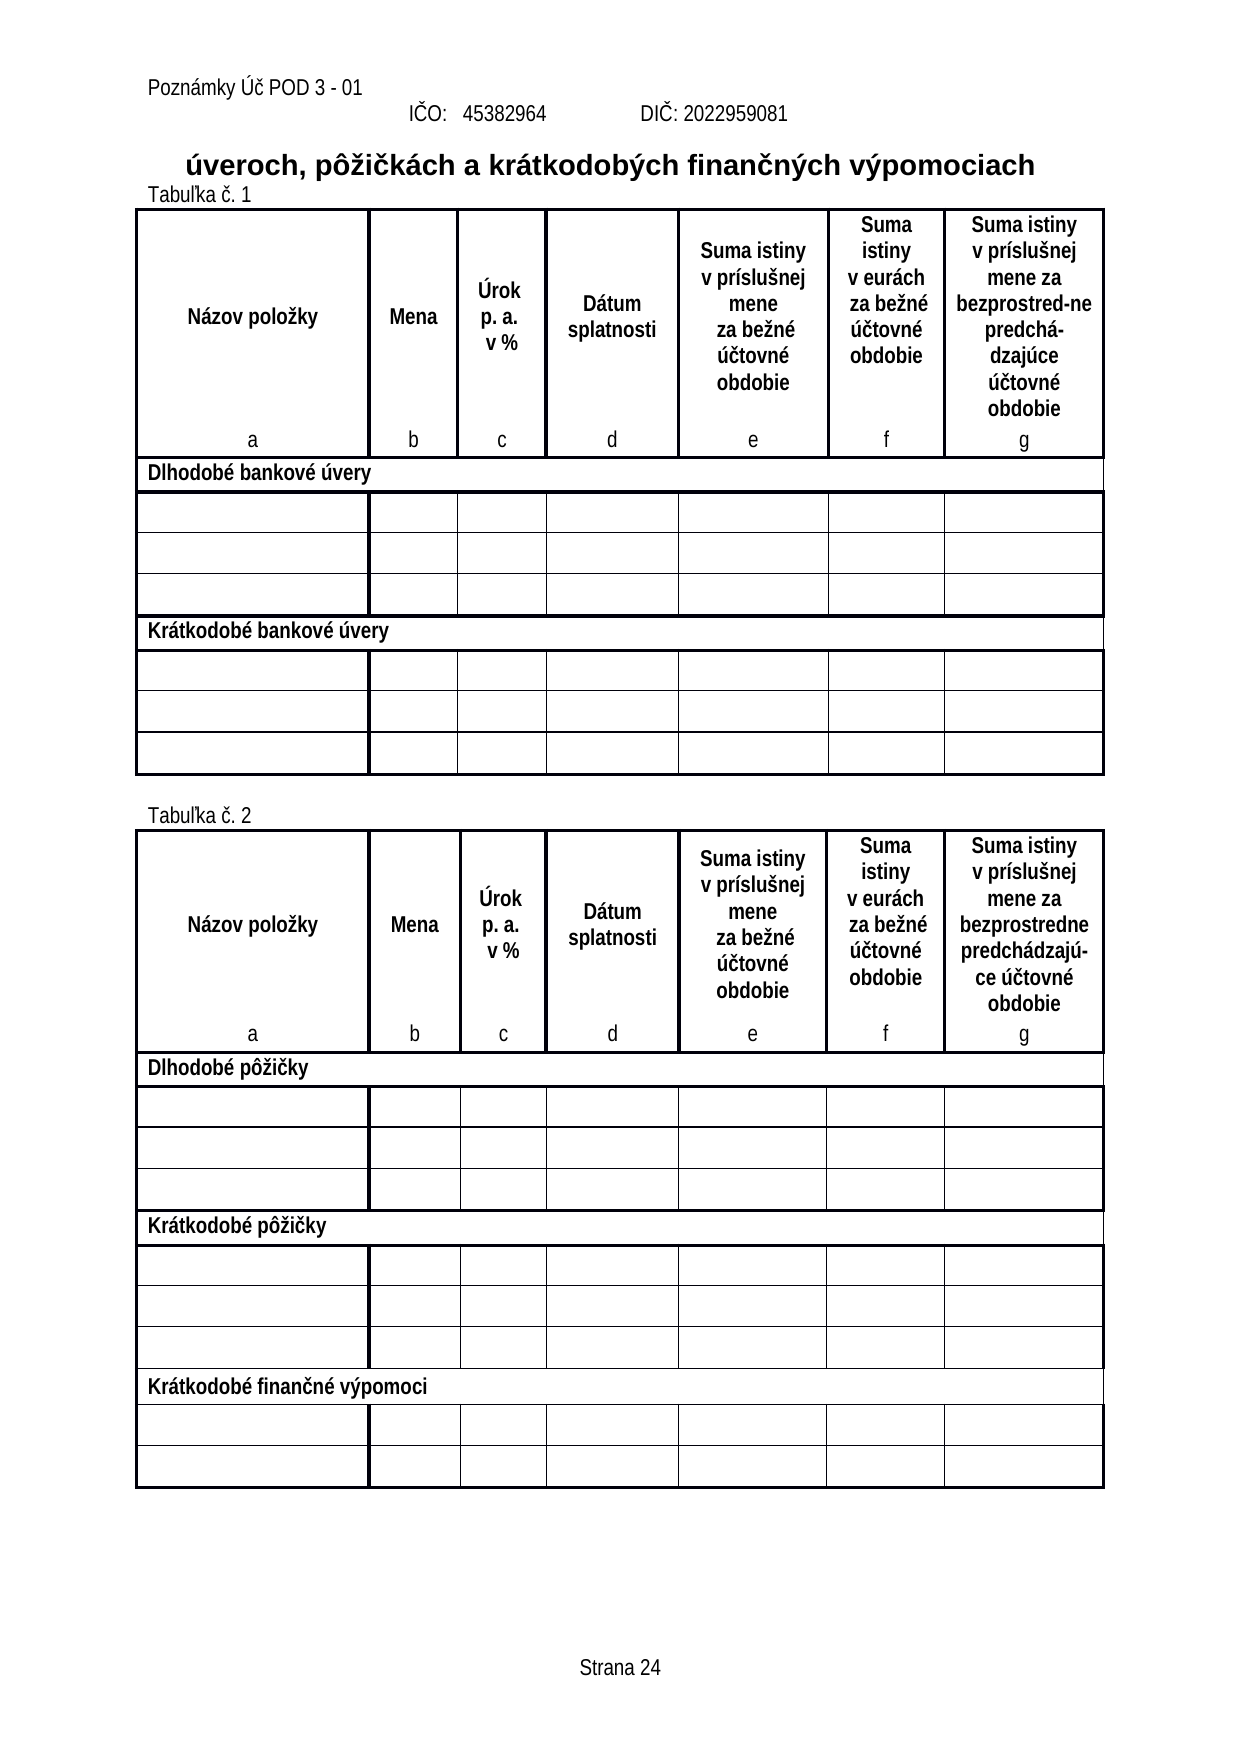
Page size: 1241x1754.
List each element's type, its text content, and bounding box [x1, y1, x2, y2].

table_cell [827, 1088, 944, 1126]
table_cell [829, 652, 944, 690]
table_cell [461, 1405, 546, 1445]
table_cell [138, 1169, 367, 1209]
table_cell a [138, 1016, 367, 1051]
table_cell f [830, 422, 943, 456]
table_cell [547, 1327, 678, 1367]
table_cell [827, 1446, 944, 1486]
table_cell [547, 1446, 678, 1486]
table_header Suma istiny v príslušnej mene za bezprostredne predchádzajú-ce účtovné obdobie [946, 832, 1102, 1016]
table_cell [461, 1088, 546, 1126]
table_cell [547, 1088, 678, 1126]
table_cell [547, 733, 678, 773]
table_cell [679, 1128, 826, 1168]
table_cell [458, 733, 546, 773]
table_cell [371, 1088, 460, 1126]
table_cell [371, 1247, 460, 1285]
table_cell [945, 1169, 1102, 1209]
table_cell [829, 691, 944, 731]
table_cell [827, 1405, 944, 1445]
table_cell [547, 533, 678, 573]
table_cell [945, 1088, 1102, 1126]
table_cell [371, 733, 457, 773]
table_header Názov položky [138, 832, 367, 1016]
table_cell [547, 1169, 678, 1209]
table_cell [829, 494, 944, 532]
table_cell [458, 652, 546, 690]
table_header Úrok p. a. v % [459, 211, 544, 422]
table_cell [371, 574, 457, 614]
table_cell [138, 494, 367, 532]
table_cell [461, 1286, 546, 1326]
table_cell [679, 733, 828, 773]
table_cell [945, 1327, 1102, 1367]
table_cell [371, 1446, 460, 1486]
table_cell g [946, 422, 1102, 456]
table_header Suma istiny v príslušnej mene za bezprostred-ne predchá-dzajúce účtovné obdobie [946, 211, 1102, 422]
table_cell [138, 1247, 367, 1285]
table_cell [138, 733, 367, 773]
table_cell Krátkodobé finančné výpomoci [138, 1369, 1103, 1403]
table_cell b [371, 422, 456, 456]
table_header Mena [371, 211, 456, 422]
table_cell [945, 1247, 1102, 1285]
table_cell [138, 1327, 367, 1367]
table_cell [547, 652, 678, 690]
title úveroch, pôžičkách a krátkodobých finančných výpomociach [148, 148, 1092, 181]
text Tabuľka č. 2 [148, 802, 1092, 829]
table_cell [461, 1169, 546, 1209]
table_cell [371, 1128, 460, 1168]
table_cell c [459, 422, 544, 456]
table_cell [458, 691, 546, 731]
table_header Suma istiny v eurách za bežné účtovné obdobie [830, 211, 943, 422]
table_cell [679, 1088, 826, 1126]
table_header Suma istiny v príslušnej mene za bežné účtovné obdobie [681, 832, 825, 1016]
table_cell [679, 533, 828, 573]
table_cell [679, 1405, 826, 1445]
table_cell [547, 1128, 678, 1168]
table_cell d [548, 1016, 677, 1051]
table_cell [458, 574, 546, 614]
table_cell [138, 652, 367, 690]
table_header Dátum splatnosti [548, 832, 677, 1016]
table_cell e [680, 422, 827, 456]
table_cell [371, 652, 457, 690]
table_cell [371, 494, 457, 532]
table_cell [138, 1405, 367, 1445]
table_cell [371, 1286, 460, 1326]
table_cell [461, 1128, 546, 1168]
table_cell a [138, 422, 367, 456]
table_cell [679, 691, 828, 731]
table_cell Krátkodobé pôžičky [138, 1212, 1103, 1243]
table_cell [138, 1128, 367, 1168]
table_cell [547, 1405, 678, 1445]
table_cell [679, 1169, 826, 1209]
table_cell [829, 574, 944, 614]
table_cell [945, 1405, 1102, 1445]
table_cell [138, 691, 367, 731]
table_cell [371, 1169, 460, 1209]
table_cell e [681, 1016, 825, 1051]
table_cell [829, 533, 944, 573]
table_cell [547, 494, 678, 532]
table_cell [679, 1286, 826, 1326]
table_cell [679, 494, 828, 532]
table_cell f [828, 1016, 943, 1051]
table_cell [945, 574, 1102, 614]
table_cell Krátkodobé bankové úvery [138, 618, 1103, 649]
table_cell [829, 733, 944, 773]
table_cell [461, 1247, 546, 1285]
table_cell [461, 1446, 546, 1486]
table_cell [371, 1405, 460, 1445]
table_cell [945, 691, 1102, 731]
table_header Úrok p. a. v % [462, 832, 544, 1016]
table_cell [945, 1128, 1102, 1168]
text Tabuľka č. 1 [148, 181, 1092, 208]
table_cell [945, 652, 1102, 690]
table_cell [371, 533, 457, 573]
table_cell [371, 1327, 460, 1367]
table_cell [138, 574, 367, 614]
table_cell [827, 1286, 944, 1326]
table_cell [138, 1286, 367, 1326]
table_header Dátum splatnosti [548, 211, 677, 422]
table_cell [138, 533, 367, 573]
table_cell c [462, 1016, 544, 1051]
table_cell [547, 574, 678, 614]
table_cell [461, 1327, 546, 1367]
table_cell g [946, 1016, 1102, 1051]
table_header Suma istiny v príslušnej mene za bežné účtovné obdobie [680, 211, 827, 422]
table_cell b [371, 1016, 459, 1051]
table_cell [138, 1088, 367, 1126]
table_cell [679, 1446, 826, 1486]
table_cell [945, 494, 1102, 532]
table_cell Dlhodobé pôžičky [138, 1054, 1103, 1085]
table_cell [547, 1286, 678, 1326]
table_cell [827, 1128, 944, 1168]
table_cell [138, 1446, 367, 1486]
table_cell [458, 533, 546, 573]
table_cell [547, 1247, 678, 1285]
table_cell [827, 1169, 944, 1209]
table_cell [679, 652, 828, 690]
table_cell [458, 494, 546, 532]
table_cell [547, 691, 678, 731]
table_cell [945, 1446, 1102, 1486]
table_cell [945, 733, 1102, 773]
table_cell [371, 691, 457, 731]
table_cell [827, 1327, 944, 1367]
table_cell Dlhodobé bankové úvery [138, 459, 1103, 490]
table_cell d [548, 422, 677, 456]
table_cell [945, 1286, 1102, 1326]
table_cell [679, 1327, 826, 1367]
table_cell [945, 533, 1102, 573]
table_header Mena [371, 832, 459, 1016]
table_cell [827, 1247, 944, 1285]
table_cell [679, 1247, 826, 1285]
table_header Názov položky [138, 211, 367, 422]
table_header Suma istiny v eurách za bežné účtovné obdobie [828, 832, 943, 1016]
table_cell [679, 574, 828, 614]
